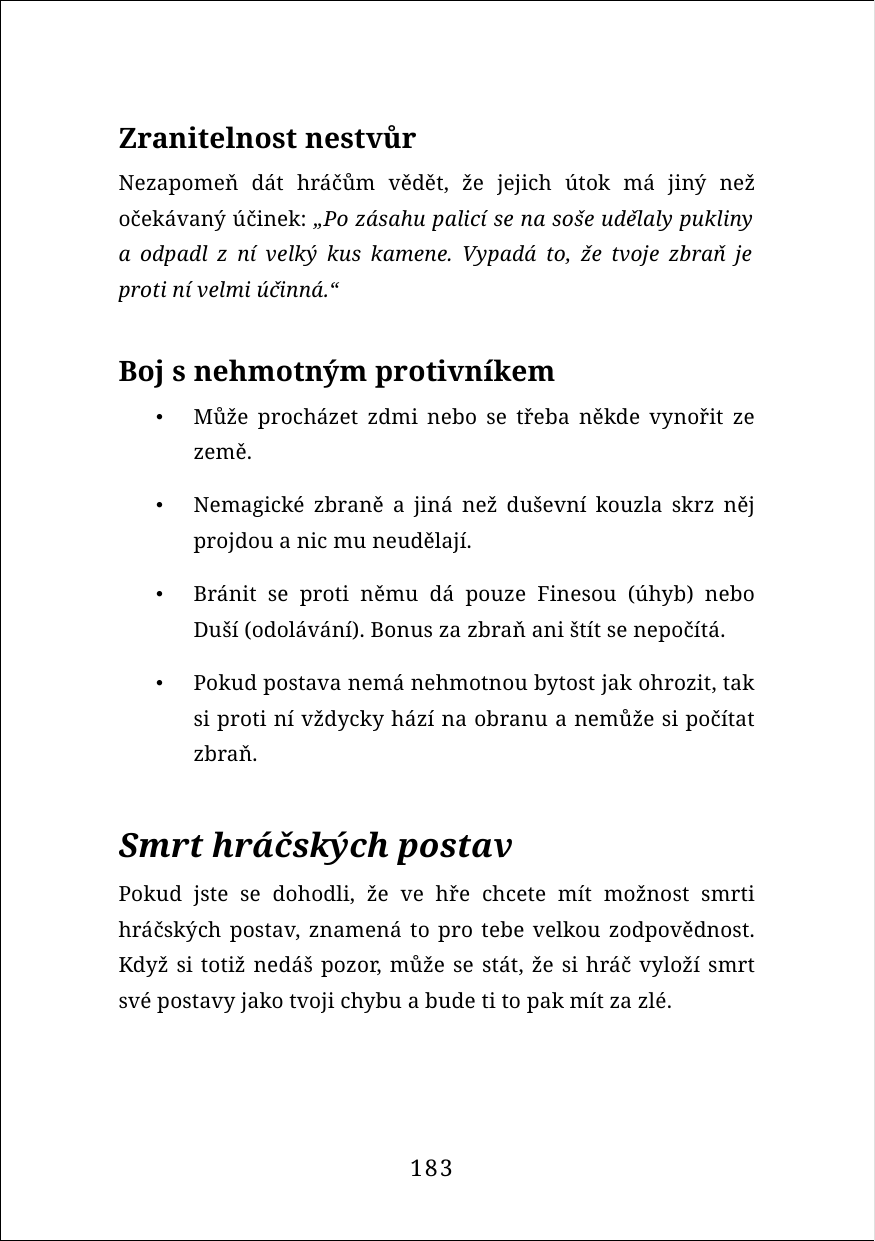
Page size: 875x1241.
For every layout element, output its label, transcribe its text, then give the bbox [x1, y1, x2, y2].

list Nemagické zbraně a jiná než duševní kouzla skrz něj projdou a nic mu neudělají. [156, 491, 756, 554]
list Pokud postava nemá nehmotnou bytost jak ohrozit, tak si proti ní vždycky hází na obranu a nemůže si počítat zbraň. [156, 668, 756, 768]
subtitle Smrt hráčských postav [118, 822, 756, 867]
text Pokud jste se dohodli, že ve hře chcete mít možnost smrti hráčských postav, znamená to pro tebe velkou zodpovědnost. Když si totiž nedáš pozor, může se stát, že si hráč vyloží smrt své postavy jako tvoji chybu a bude ti to pak mít za zlé. [118, 879, 756, 1014]
text Nezapomeň dát hráčům vědět, že jejich útok má jiný než očekávaný účinek: „Po zásahu palicí se na soše udělaly pukliny a odpadl z ní velký kus kamene. Vypadá to, že tvoje zbraň je proti ní velmi účinná.“ [118, 168, 756, 303]
subtitle Boj s nehmotným protivníkem [118, 352, 756, 390]
list Může procházet zdmi nebo se třeba někde vynořit ze země. [156, 402, 756, 466]
subtitle Zranitelnost nestvůr [118, 118, 756, 157]
list Bránit se proti němu dá pouze Finesou (úhyb) nebo Duší (odolávání). Bonus za zbraň ani štít se nepočítá. [156, 579, 756, 643]
